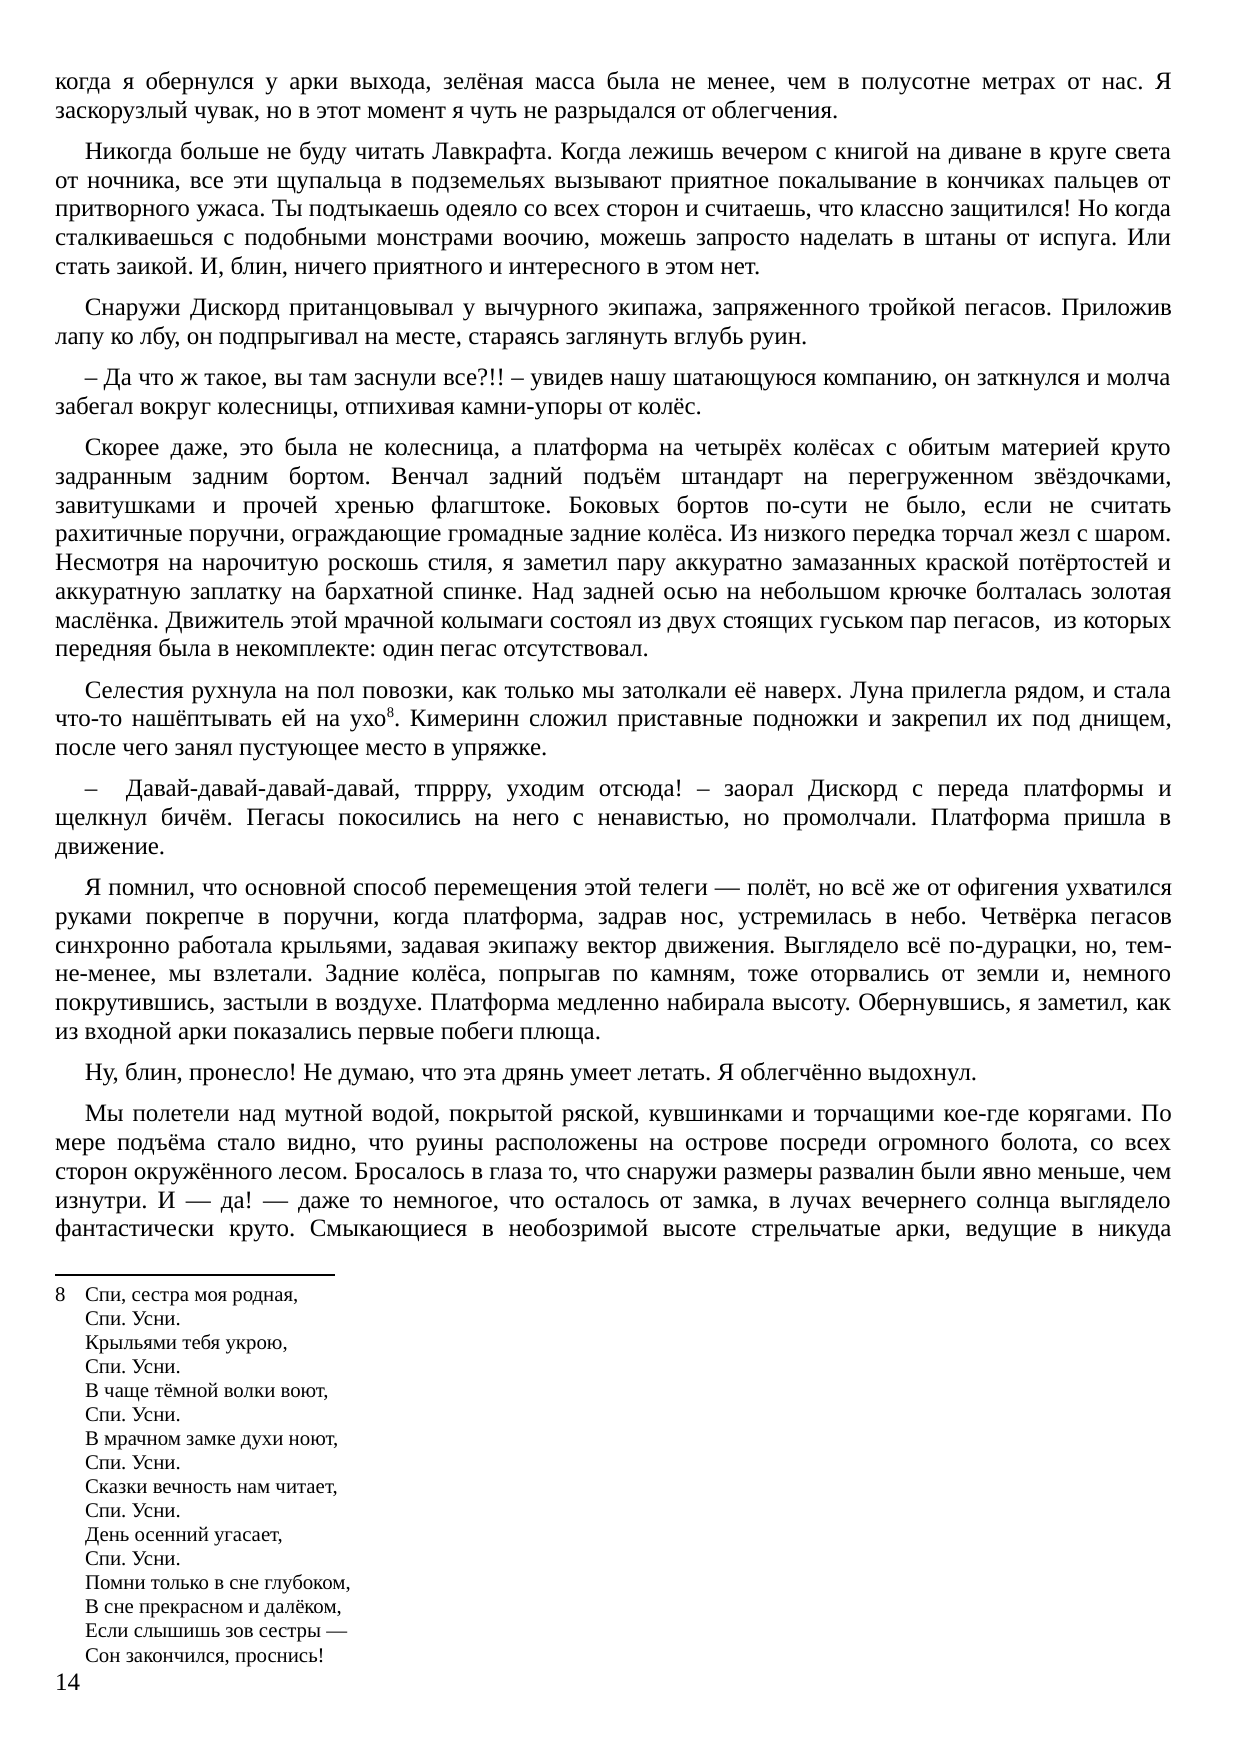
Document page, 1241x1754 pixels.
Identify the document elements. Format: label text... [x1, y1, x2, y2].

text Скорее даже, это была не колесница, а платформа на четырёх колёсах с обитым материей круто задранным задним бортом. Венчал задний подъём штандарт на перегруженном звёздочками, завитушками и прочей хренью флагштоке. Боковых бортов по-сути не было, если не считать рахитичные поручни, ограждающие громадные задние колёса. Из низкого передка торчал жезл с шаром. Несмотря на нарочитую роскошь стиля, я заметил пару аккуратно замазанных краской потёртостей и аккуратную заплатку на бархатной спинке. Над задней осью на небольшом крючке болталась золотая маслёнка. Движитель этой мрачной колымаги состоял из двух стоящих гуськом пар пегасов, из которых передняя была в некомплекте: один пегас отсутствовал. [55, 432, 1173, 662]
text Спи, сестра моя родная, Спи. Усни. Крыльями тебя укрою, Спи. Усни. [55, 1282, 1173, 1378]
text Никогда больше не буду читать Лавкрафта. Когда лежишь вечером с книгой на диване в круге света от ночника, все эти щупальца в подземельях вызывают приятное покалывание в кончиках пальцев от притворного ужаса. Ты подтыкаешь одеяло со всех сторон и считаешь, что классно защитился! Но когда сталкиваешься с подобными монстрами воочию, можешь запросто наделать в штаны от испуга. Или стать заикой. И, блин, ничего приятного и интересного в этом нет. [55, 136, 1173, 280]
text В мрачном замке духи ноют, Спи. Усни. [55, 1426, 1173, 1474]
text В чаще тёмной волки воют, Спи. Усни. [55, 1378, 1173, 1426]
text Мы полетели над мутной водой, покрытой ряской, кувшинками и торчащими кое-где корягами. По мере подъёма стало видно, что руины расположены на острове посреди огромного болота, со всех сторон окружённого лесом. Бросалось в глаза то, что снаружи размеры развалин были явно меньше, чем изнутри. И — да! — даже то немногое, что осталось от замка, в лучах вечернего солнца выглядело фантастически круто. Смыкающиеся в необозримой высоте стрельчатые арки, ведущие в никуда [55, 1098, 1173, 1242]
text – Да что ж такое, вы там заснули все?!! – увидев нашу шатающуюся компанию, он заткнулся и молча забегал вокруг колесницы, отпихивая камни-упоры от колёс. [55, 362, 1173, 420]
text – Давай-давай-давай-давай, тпррру, уходим отсюда! – заорал Дискорд с переда платформы и щелкнул бичём. Пегасы покосились на него с ненавистью, но промолчали. Платформа пришла в движение. [55, 773, 1173, 860]
text Я помнил, что основной способ перемещения этой телеги — полёт, но всё же от офигения ухватился руками покрепче в поручни, когда платформа, задрав нос, устремилась в небо. Четвёрка пегасов синхронно работала крыльями, задавая экипажу вектор движения. Выглядело всё по-дурацки, но, тем-не-менее, мы взлетали. Задние колёса, попрыгав по камням, тоже оторвались от земли и, немного покрутившись, застыли в воздухе. Платформа медленно набирала высоту. Обернувшись, я заметил, как из входной арки показались первые побеги плюща. [55, 872, 1173, 1045]
text Ну, блин, пронесло! Не думаю, что эта дрянь умеет летать. Я облегчённо выдохнул. [55, 1057, 1173, 1086]
text Снаружи Дискорд пританцовывал у вычурного экипажа, запряженного тройкой пегасов. Приложив лапу ко лбу, он подпрыгивал на месте, стараясь заглянуть вглубь руин. [55, 292, 1173, 350]
text Селестия рухнула на пол повозки, как только мы затолкали её наверх. Луна прилегла рядом, и стала что-то нашёптывать ей на ухо. Кимеринн сложил приставные подножки и закрепил их под днищем, после чего занял пустующее место в упряжке. [55, 675, 1173, 761]
text В сне прекрасном и далёком, Если слышишь зов сестры — Сон закончился, проснись! [55, 1594, 1173, 1667]
text когда я обернулся у арки выхода, зелёная масса была не менее, чем в полусотне метрах от нас. Я заскорузлый чувак, но в этот момент я чуть не разрыдался от облегчения. [55, 66, 1173, 123]
text Сказки вечность нам читает, Спи. Усни. День осенний угасает, Спи. Усни. Помни только в сне глубоком, [55, 1474, 1173, 1594]
